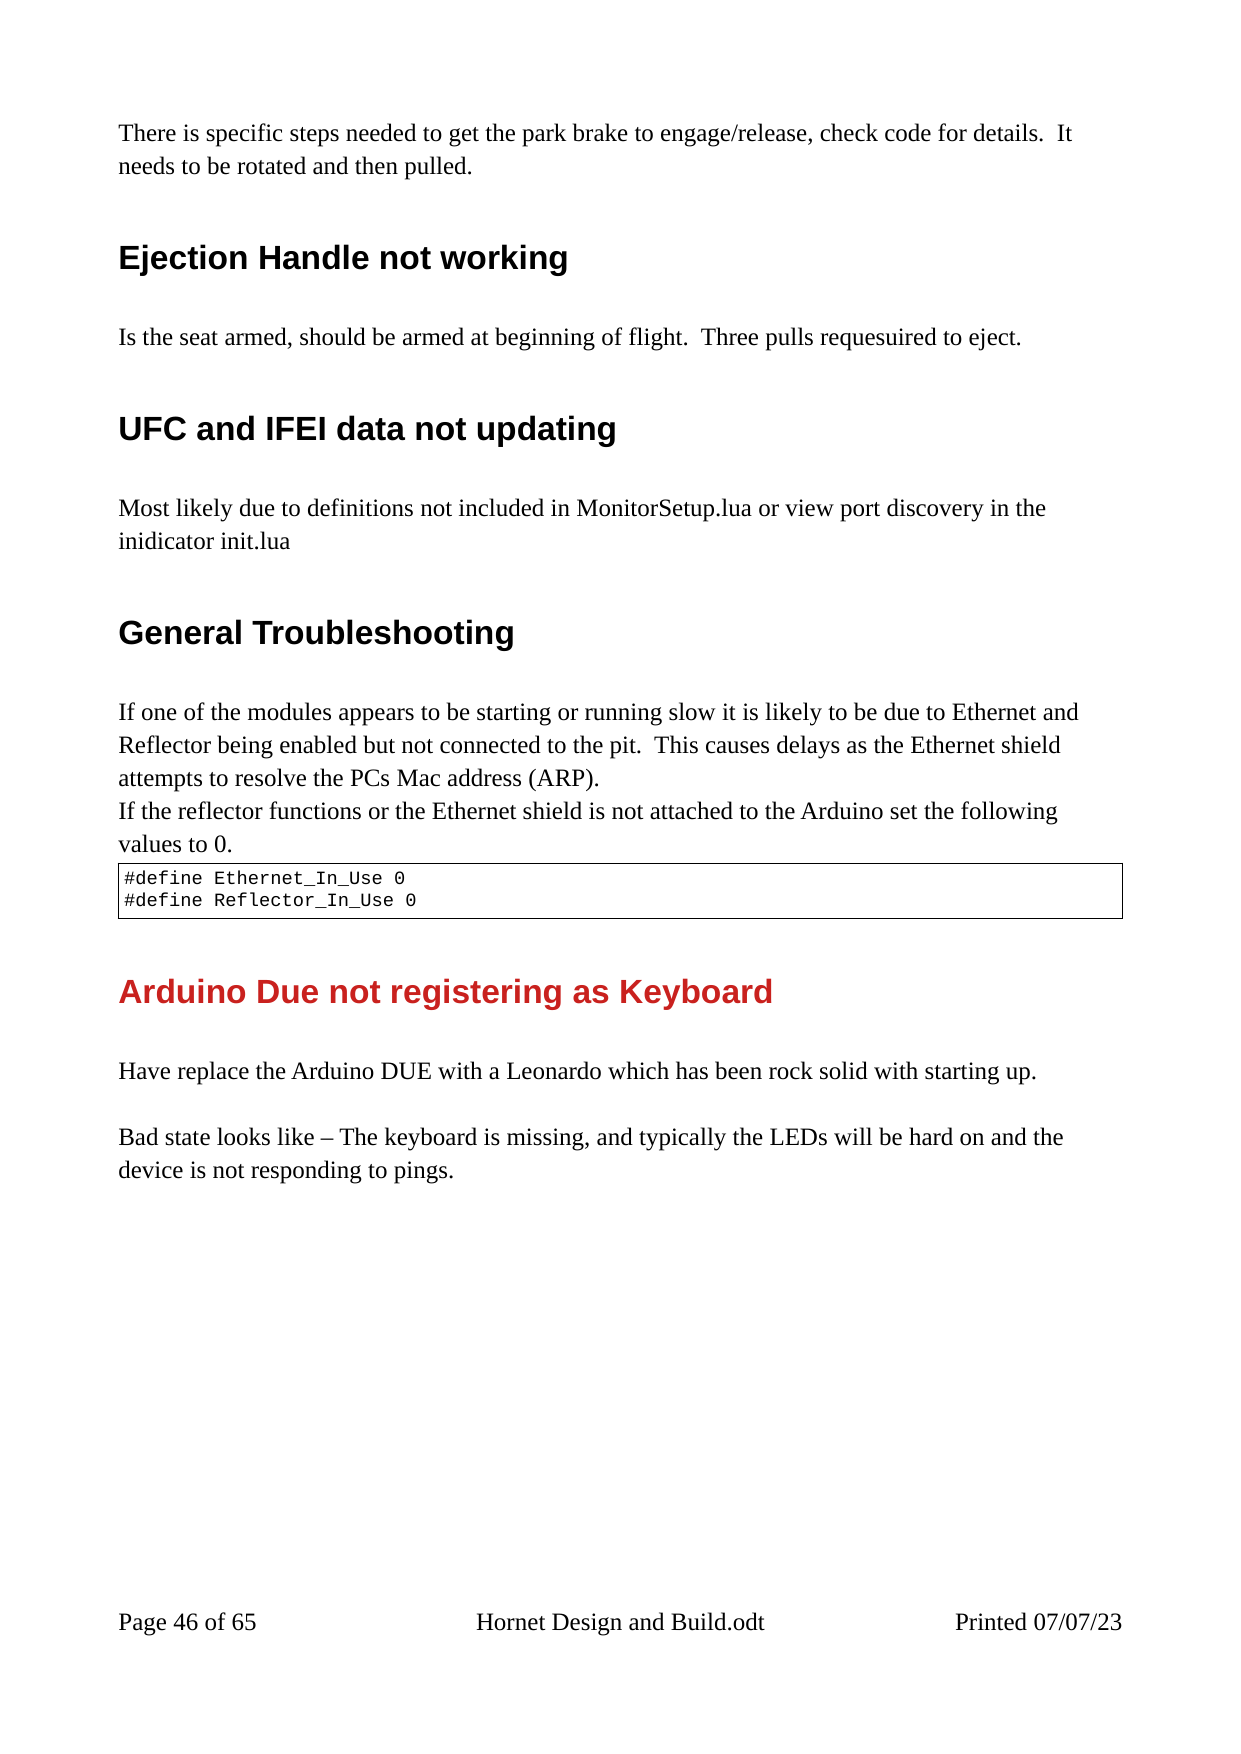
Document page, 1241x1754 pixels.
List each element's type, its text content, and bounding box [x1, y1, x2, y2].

text There is specific steps needed to get the park brake to engage/release, check code for details. It needs to be rotated and then pulled. [118, 118, 1122, 180]
text Most likely due to definitions not included in MonitorSetup.lua or view port discovery in the inidicator init.lua [118, 493, 1122, 555]
text If one of the modules appears to be starting or running slow it is likely to be due to Ethernet and Reflector being enabled but not connected to the pit. This causes delays as the Ethernet shield attempts to resolve the PCs Mac address (ARP). [118, 697, 1122, 792]
text Bad state looks like – The keyboard is missing, and typically the LEDs will be hard on and the device is not responding to pings. [118, 1122, 1122, 1184]
subtitle UFC and IFEI data not updating [118, 409, 1122, 448]
text Have replace the Arduino DUE with a Leonardo which has been rock solid with starting up. [118, 1056, 1122, 1085]
table_header #define Ethernet_In_Use 0 #define Reflector_In_Use 0 [119, 864, 1122, 917]
subtitle Ejection Handle not working [118, 238, 1122, 277]
text Is the seat armed, should be armed at beginning of flight. Three pulls requesuired to eject. [118, 322, 1122, 351]
text If the reflector functions or the Ethernet shield is not attached to the Arduino set the following values to 0. [118, 796, 1122, 858]
subtitle General Troubleshooting [118, 613, 1122, 652]
subtitle Arduino Due not registering as Keyboard [118, 972, 1122, 1011]
